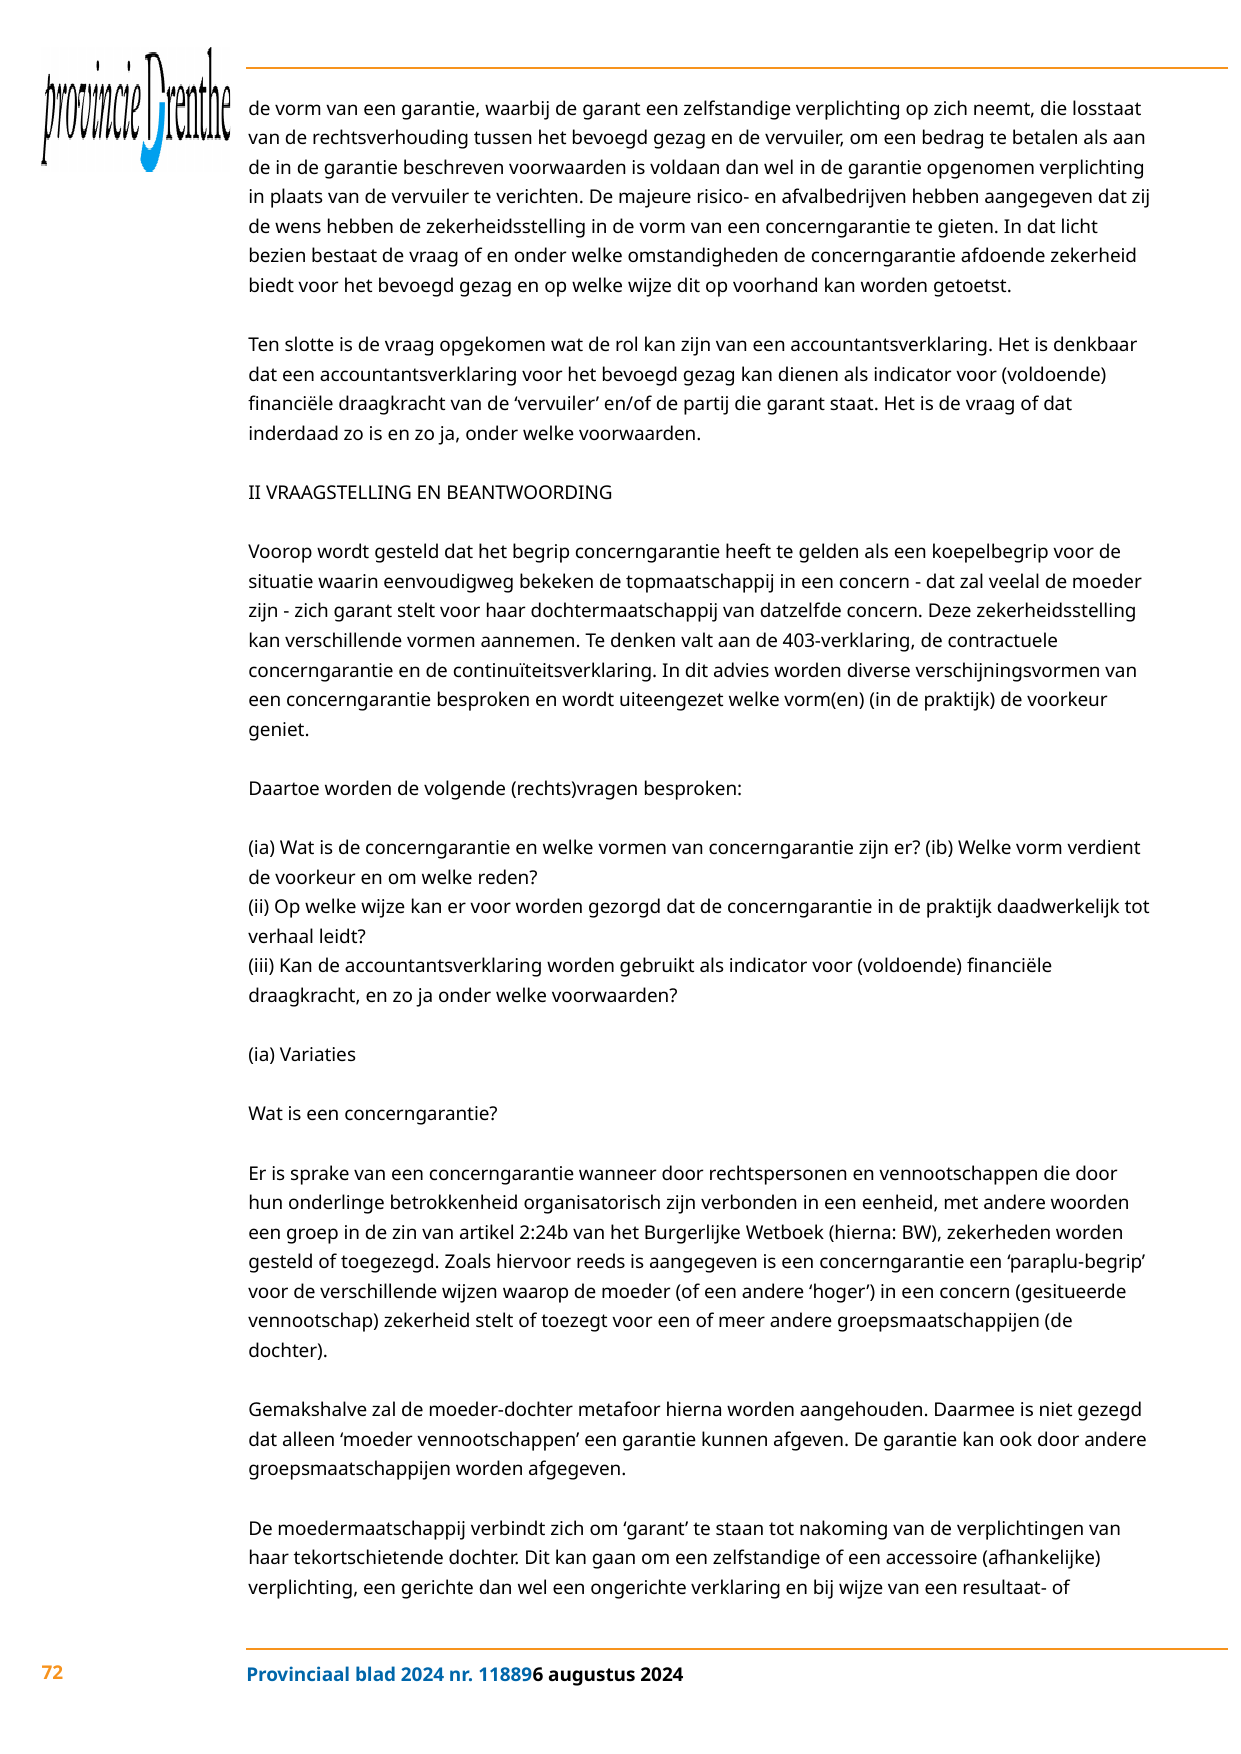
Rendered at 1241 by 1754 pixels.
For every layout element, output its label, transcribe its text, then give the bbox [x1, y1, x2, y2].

text (iii) Kan de accountantsverklaring worden gebruikt als indicator voor (voldoende) financiële draagkracht, en zo ja onder welke voorwaarden? [248, 953, 1152, 1008]
text Wat is een concerngarantie? [248, 1101, 1152, 1126]
text Er is sprake van een concerngarantie wanneer door rechtspersonen en vennootschappen die door hun onderlinge betrokkenheid organisatorisch zijn verbonden in een eenheid, met andere woorden een groep in de zin van artikel 2:24b van het Burgerlijke Wetboek (hierna: BW), zekerheden worden gesteld of toegezegd. Zoals hiervoor reeds is aangegeven is een concerngarantie een ‘paraplu-begrip’ voor de verschillende wijzen waarop de moeder (of een andere ‘hoger’) in een concern (gesitueerde vennootschap) zekerheid stelt of toezegt voor een of meer andere groepsmaatschappijen (de dochter). [248, 1160, 1152, 1363]
text Ten slotte is de vraag opgekomen wat de rol kan zijn van een accountantsverklaring. Het is denkbaar dat een accountantsverklaring voor het bevoegd gezag kan dienen als indicator voor (voldoende) financiële draagkracht van de ‘vervuiler’ en/of de partij die garant staat. Het is de vraag of dat inderdaad zo is en zo ja, onder welke voorwaarden. [248, 331, 1152, 446]
text de vorm van een garantie, waarbij de garant een zelfstandige verplichting op zich neemt, die losstaat van de rechtsverhouding tussen het bevoegd gezag en de vervuiler, om een bedrag te betalen als aan de in de garantie beschreven voorwaarden is voldaan dan wel in de garantie opgenomen verplichting in plaats van de vervuiler te verichten. De majeure risico- en afvalbedrijven hebben aangegeven dat zij de wens hebben de zekerheidsstelling in de vorm van een concerngarantie te gieten. In dat licht bezien bestaat de vraag of en onder welke omstandigheden de concerngarantie afdoende zekerheid biedt voor het bevoegd gezag en op welke wijze dit op voorhand kan worden getoetst. [248, 95, 1152, 298]
text Daartoe worden de volgende (rechts)vragen besproken: [248, 775, 1152, 801]
text (ii) Op welke wijze kan er voor worden gezorgd dat de concerngarantie in de praktijk daadwerkelijk tot verhaal leidt? [248, 893, 1152, 949]
text Gemakshalve zal de moeder-dochter metafoor hierna worden aangehouden. Daarmee is niet gezegd dat alleen ‘moeder vennootschappen’ een garantie kunnen afgeven. De garantie kan ook door andere groepsmaatschappijen worden afgegeven. [248, 1396, 1152, 1481]
text Voorop wordt gesteld dat het begrip concerngarantie heeft te gelden als een koepelbegrip voor de situatie waarin eenvoudigweg bekeken de topmaatschappij in een concern - dat zal veelal de moeder zijn - zich garant stelt voor haar dochtermaatschappij van datzelfde concern. Deze zekerheidsstelling kan verschillende vormen aannemen. Te denken valt aan de 403-verklaring, de contractuele concerngarantie en de continuïteitsverklaring. In dit advies worden diverse verschijningsvormen van een concerngarantie besproken en wordt uiteengezet welke vorm(en) (in de praktijk) de voorkeur geniet. [248, 538, 1152, 742]
picture [41, 47, 231, 172]
text II VRAAGSTELLING EN BEANTWOORDING [248, 479, 1152, 505]
text De moedermaatschappij verbindt zich om ‘garant’ te staan tot nakoming van de verplichtingen van haar tekortschietende dochter. Dit kan gaan om een zelfstandige of een accessoire (afhankelijke) verplichting, een gerichte dan wel een ongerichte verklaring en bij wijze van een resultaat- of [248, 1515, 1152, 1600]
text (ia) Variaties [248, 1041, 1152, 1067]
text (ia) Wat is de concerngarantie en welke vormen van concerngarantie zijn er? (ib) Welke vorm verdient de voorkeur en om welke reden? [248, 834, 1152, 890]
